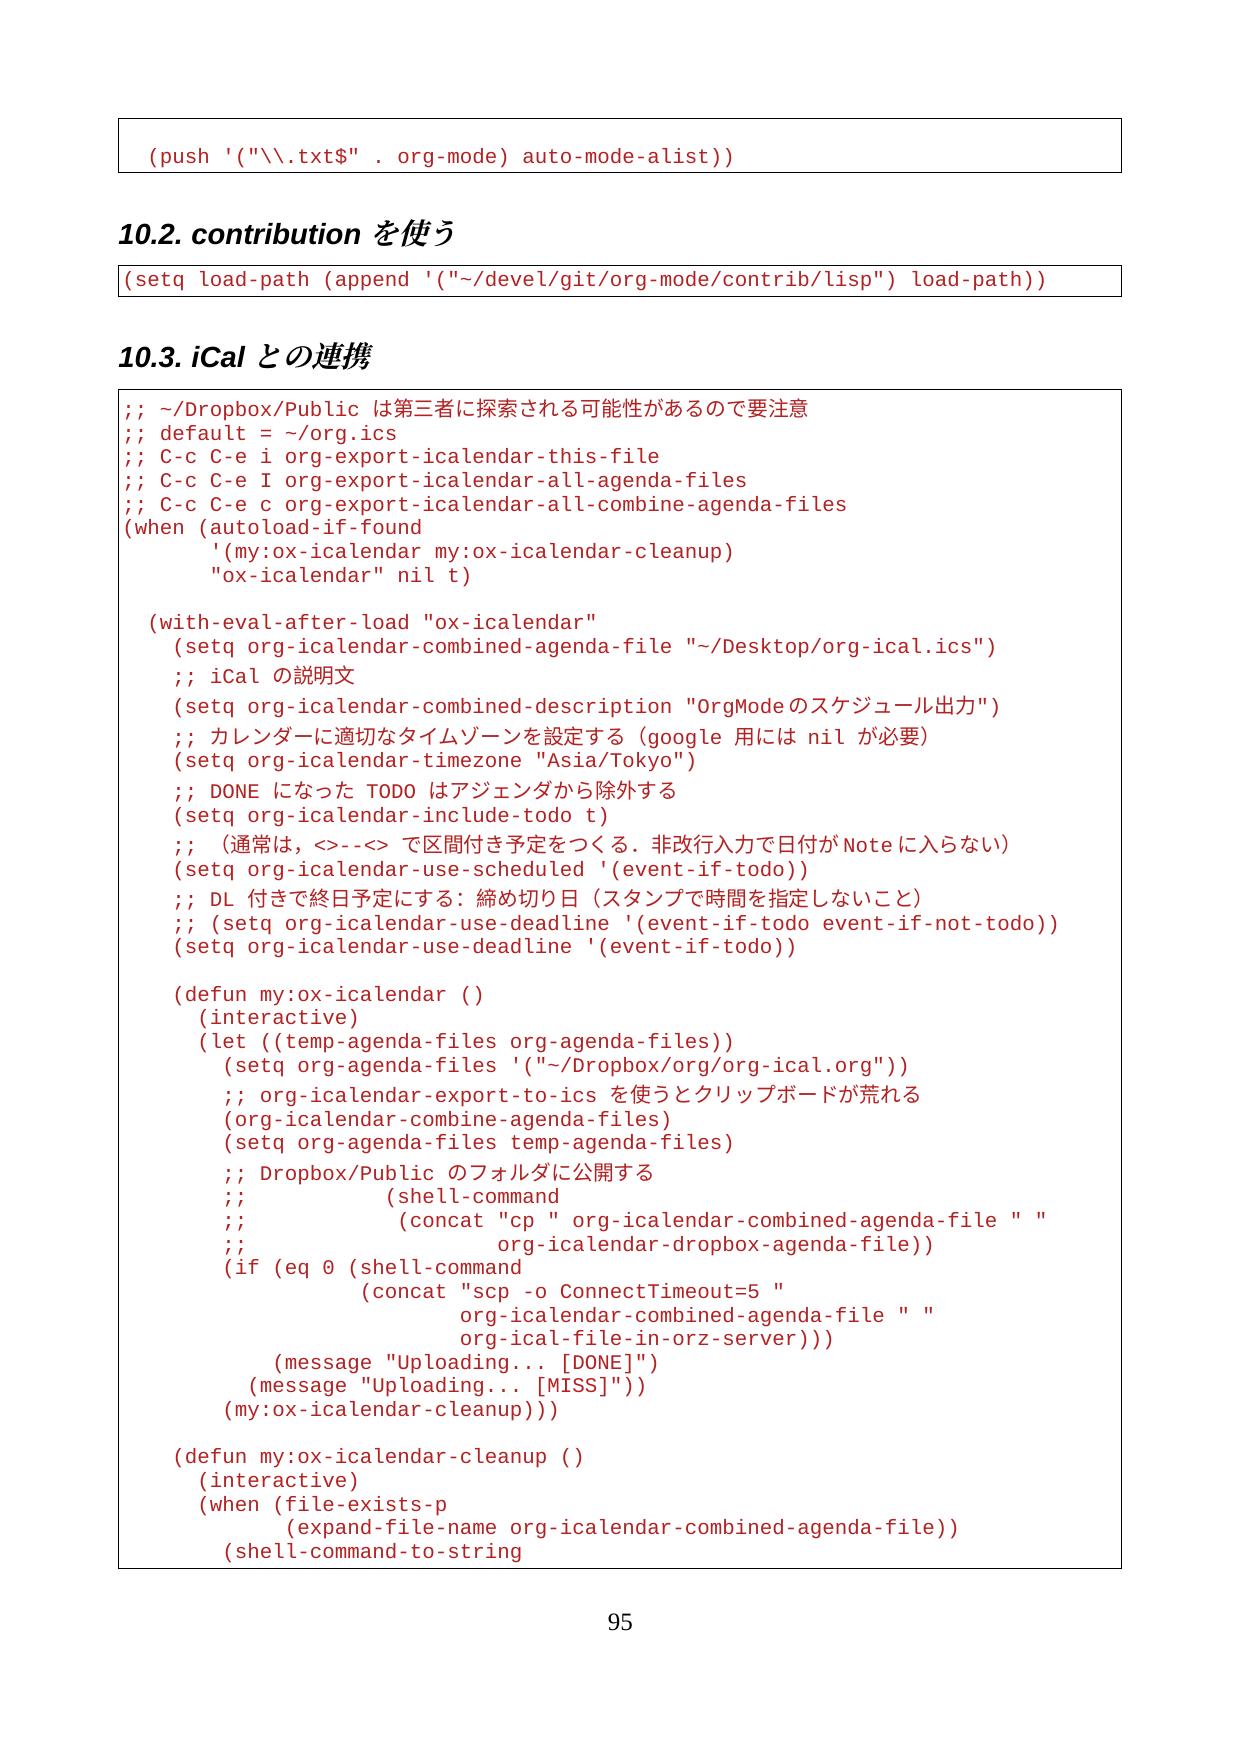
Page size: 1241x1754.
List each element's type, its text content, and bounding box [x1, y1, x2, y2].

text (message "Uploading... [DONE]") [119, 1348, 1121, 1372]
text (org-icalendar-combine-agenda-files) [119, 1105, 1121, 1128]
text (setq org-icalendar-timezone "Asia/Tokyo") [119, 747, 1121, 770]
text ;; (concat "cp " org-icalendar-combined-agenda-file " " [119, 1206, 1121, 1230]
text ;; (setq org-icalendar-use-deadline '(event-if-todo event-if-not-todo)) [119, 909, 1121, 932]
text (setq org-agenda-files temp-agenda-files) [119, 1128, 1121, 1152]
text (interactive) [119, 1003, 1121, 1027]
text ;; iCal の説明文 [119, 655, 1121, 686]
text ;; org-icalendar-dropbox-agenda-file)) [119, 1230, 1121, 1253]
text (push '("\\.txt$" . org-mode) auto-mode-alist)) [119, 142, 1121, 172]
text ;; default = ~/org.ics [119, 419, 1121, 442]
text ;; （通常は，<>--<> で区間付き予定をつくる．非改行入力で日付がNoteに入らない） [119, 824, 1121, 855]
text (let ((temp-agenda-files org-agenda-files)) [119, 1027, 1121, 1051]
text org-ical-file-in-orz-server))) [119, 1324, 1121, 1348]
text (interactive) [119, 1466, 1121, 1490]
text ;; DL 付きで終日予定にする：締め切り日（スタンプで時間を指定しないこと） [119, 878, 1121, 909]
text (if (eq 0 (shell-command [119, 1253, 1121, 1277]
text (setq org-icalendar-combined-agenda-file "~/Desktop/org-ical.ics") [119, 632, 1121, 655]
text ;; C-c C-e i org-export-icalendar-this-file [119, 442, 1121, 466]
text ;; org-icalendar-export-to-ics を使うとクリップボードが荒れる [119, 1074, 1121, 1105]
text ;; C-c C-e c org-export-icalendar-all-combine-agenda-files [119, 490, 1121, 513]
text (setq org-agenda-files '("~/Dropbox/org/org-ical.org")) [119, 1051, 1121, 1074]
text (setq org-icalendar-use-deadline '(event-if-todo)) [119, 932, 1121, 956]
text (setq org-icalendar-use-scheduled '(event-if-todo)) [119, 855, 1121, 878]
text ;; ~/Dropbox/Public は第三者に探索される可能性があるので要注意 [119, 390, 1121, 419]
text '(my:ox-icalendar my:ox-icalendar-cleanup) [119, 537, 1121, 561]
text (when (file-exists-p [119, 1490, 1121, 1513]
text (defun my:ox-icalendar () [119, 980, 1121, 1003]
text (shell-command-to-string [119, 1537, 1121, 1568]
text ;; カレンダーに適切なタイムゾーンを設定する（google 用には nil が必要） [119, 716, 1121, 747]
text "ox-icalendar" nil t) [119, 561, 1121, 584]
text ;; (shell-command [119, 1182, 1121, 1206]
text (when (autoload-if-found [119, 513, 1121, 537]
text (defun my:ox-icalendar-cleanup () [119, 1442, 1121, 1466]
text (with-eval-after-load "ox-icalendar" [119, 608, 1121, 632]
text (setq load-path (append '("~/devel/git/org-mode/contrib/lisp") load-path)) [119, 266, 1121, 296]
text (setq org-icalendar-include-todo t) [119, 801, 1121, 824]
text (setq org-icalendar-combined-description "OrgModeのスケジュール出力") [119, 686, 1121, 716]
text ;; Dropbox/Public のフォルダに公開する [119, 1152, 1121, 1182]
subtitle iCal との連携 [118, 334, 1122, 376]
text org-icalendar-combined-agenda-file " " [119, 1301, 1121, 1324]
subtitle contribution を使う [118, 211, 1122, 253]
text ;; DONE になった TODO はアジェンダから除外する [119, 770, 1121, 801]
text (concat "scp -o ConnectTimeout=5 " [119, 1277, 1121, 1301]
text ;; C-c C-e I org-export-icalendar-all-agenda-files [119, 466, 1121, 490]
text (expand-file-name org-icalendar-combined-agenda-file)) [119, 1513, 1121, 1537]
text (message "Uploading... [MISS]")) [119, 1372, 1121, 1395]
text (my:ox-icalendar-cleanup))) [119, 1395, 1121, 1419]
